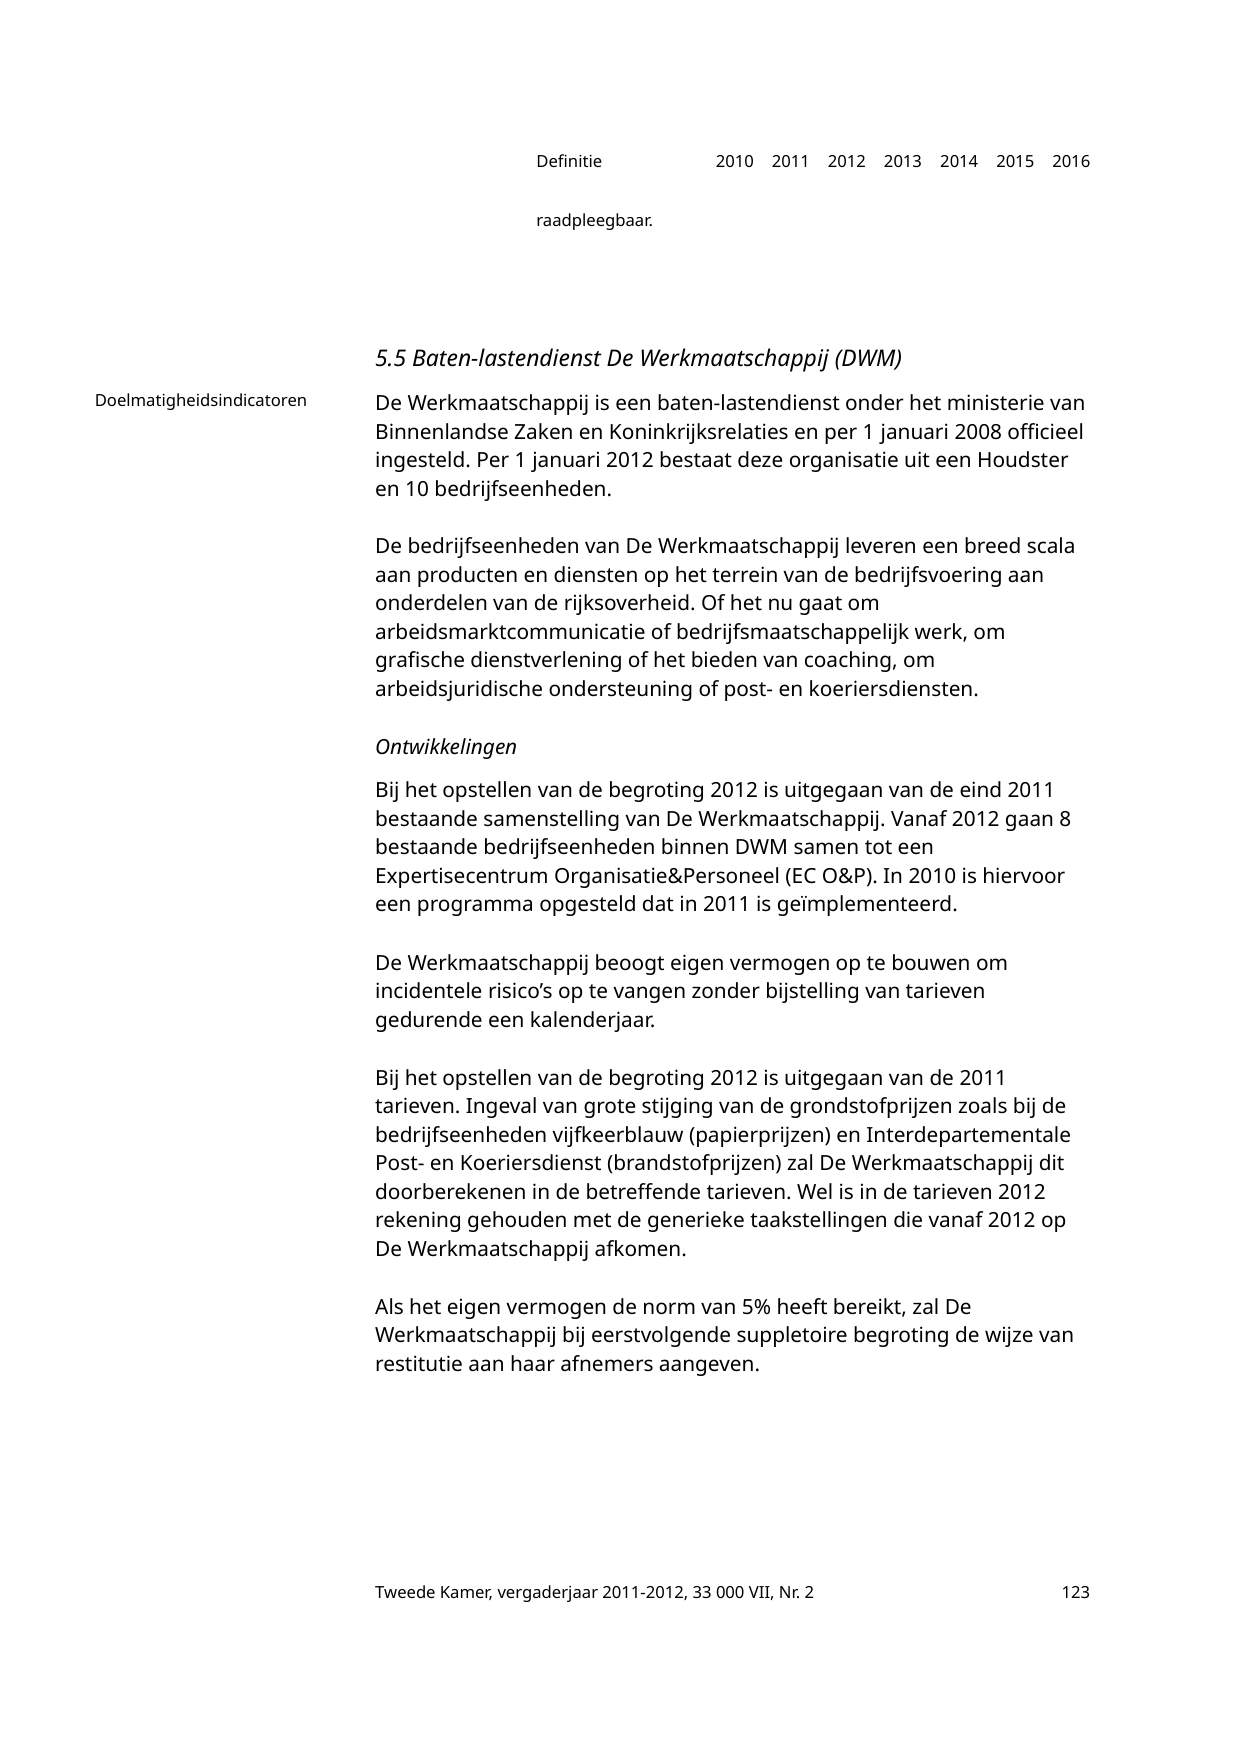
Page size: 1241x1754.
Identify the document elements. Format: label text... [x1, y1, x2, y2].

text Als het eigen vermogen de norm van 5% heeft bereikt, zal De Werkmaatschappij bij eerstvolgende suppletoire begroting de wijze van restitutie aan haar afnemers aangeven. [375, 1292, 1090, 1377]
table_cell raadpleegbaar. [536, 209, 697, 261]
text Doelmatigheidsindicatoren [94, 388, 328, 411]
text Ontwikkelingen [375, 732, 1090, 761]
subtitle 5.5 Baten-lastendienst De Werkmaatschappij (DWM) [375, 342, 1090, 373]
table_header 2011 [754, 150, 809, 208]
text Bij het opstellen van de begroting 2012 is uitgegaan van de 2011 tarieven. Ingeval van grote stijging van de grondstofprijzen zoals bij de bedrijfseenheden vijfkeerblauw (papierprijzen) en Interdepartementale Post- en Koeriersdienst (brandstofprijzen) zal De Werkmaatschappij dit doorberekenen in de betreffende tarieven. Wel is in de tarieven 2012 rekening gehouden met de generieke taakstellingen die vanaf 2012 op De Werkmaatschappij afkomen. [375, 1063, 1090, 1262]
table_cell [698, 209, 753, 261]
text De bedrijfseenheden van De Werkmaatschappij leveren een breed scala aan producten en diensten op het terrein van de bedrijfsvoering aan onderdelen van de rijksoverheid. Of het nu gaat om arbeidsmarktcommunicatie of bedrijfsmaatschappelijk werk, om grafische dienstverlening of het bieden van coaching, om arbeidsjuridische ondersteuning of post- en koeriersdiensten. [375, 532, 1090, 702]
text Bij het opstellen van de begroting 2012 is uitgegaan van de eind 2011 bestaande samenstelling van De Werkmaatschappij. Vanaf 2012 gaan 8 bestaande bedrijfseenheden binnen DWM samen tot een Expertisecentrum Organisatie&Personeel (EC O&P). In 2010 is hiervoor een programma opgesteld dat in 2011 is geïmplementeerd. [375, 776, 1090, 918]
table_header 2010 [698, 150, 753, 208]
table_cell [375, 209, 536, 261]
table_header [375, 150, 536, 208]
table_cell [1034, 209, 1090, 261]
table_cell [866, 209, 922, 261]
text De Werkmaatschappij beoogt eigen vermogen op te bouwen om incidentele risico’s op te vangen zonder bijstelling van tarieven gedurende een kalenderjaar. [375, 948, 1090, 1033]
table_cell [754, 209, 809, 261]
table_header 2012 [810, 150, 866, 208]
table_header 2016 [1034, 150, 1090, 208]
table_cell [810, 209, 866, 261]
table_header 2014 [922, 150, 978, 208]
table_cell [978, 209, 1034, 261]
table_header 2013 [866, 150, 922, 208]
text De Werkmaatschappij is een baten-lastendienst onder het ministerie van Binnenlandse Zaken en Koninkrijksrelaties en per 1 januari 2008 officieel ingesteld. Per 1 januari 2012 bestaat deze organisatie uit een Houdster en 10 bedrijfseenheden. [375, 388, 1090, 502]
table_cell [922, 209, 978, 261]
table_header Definitie [536, 150, 697, 208]
table_header 2015 [978, 150, 1034, 208]
